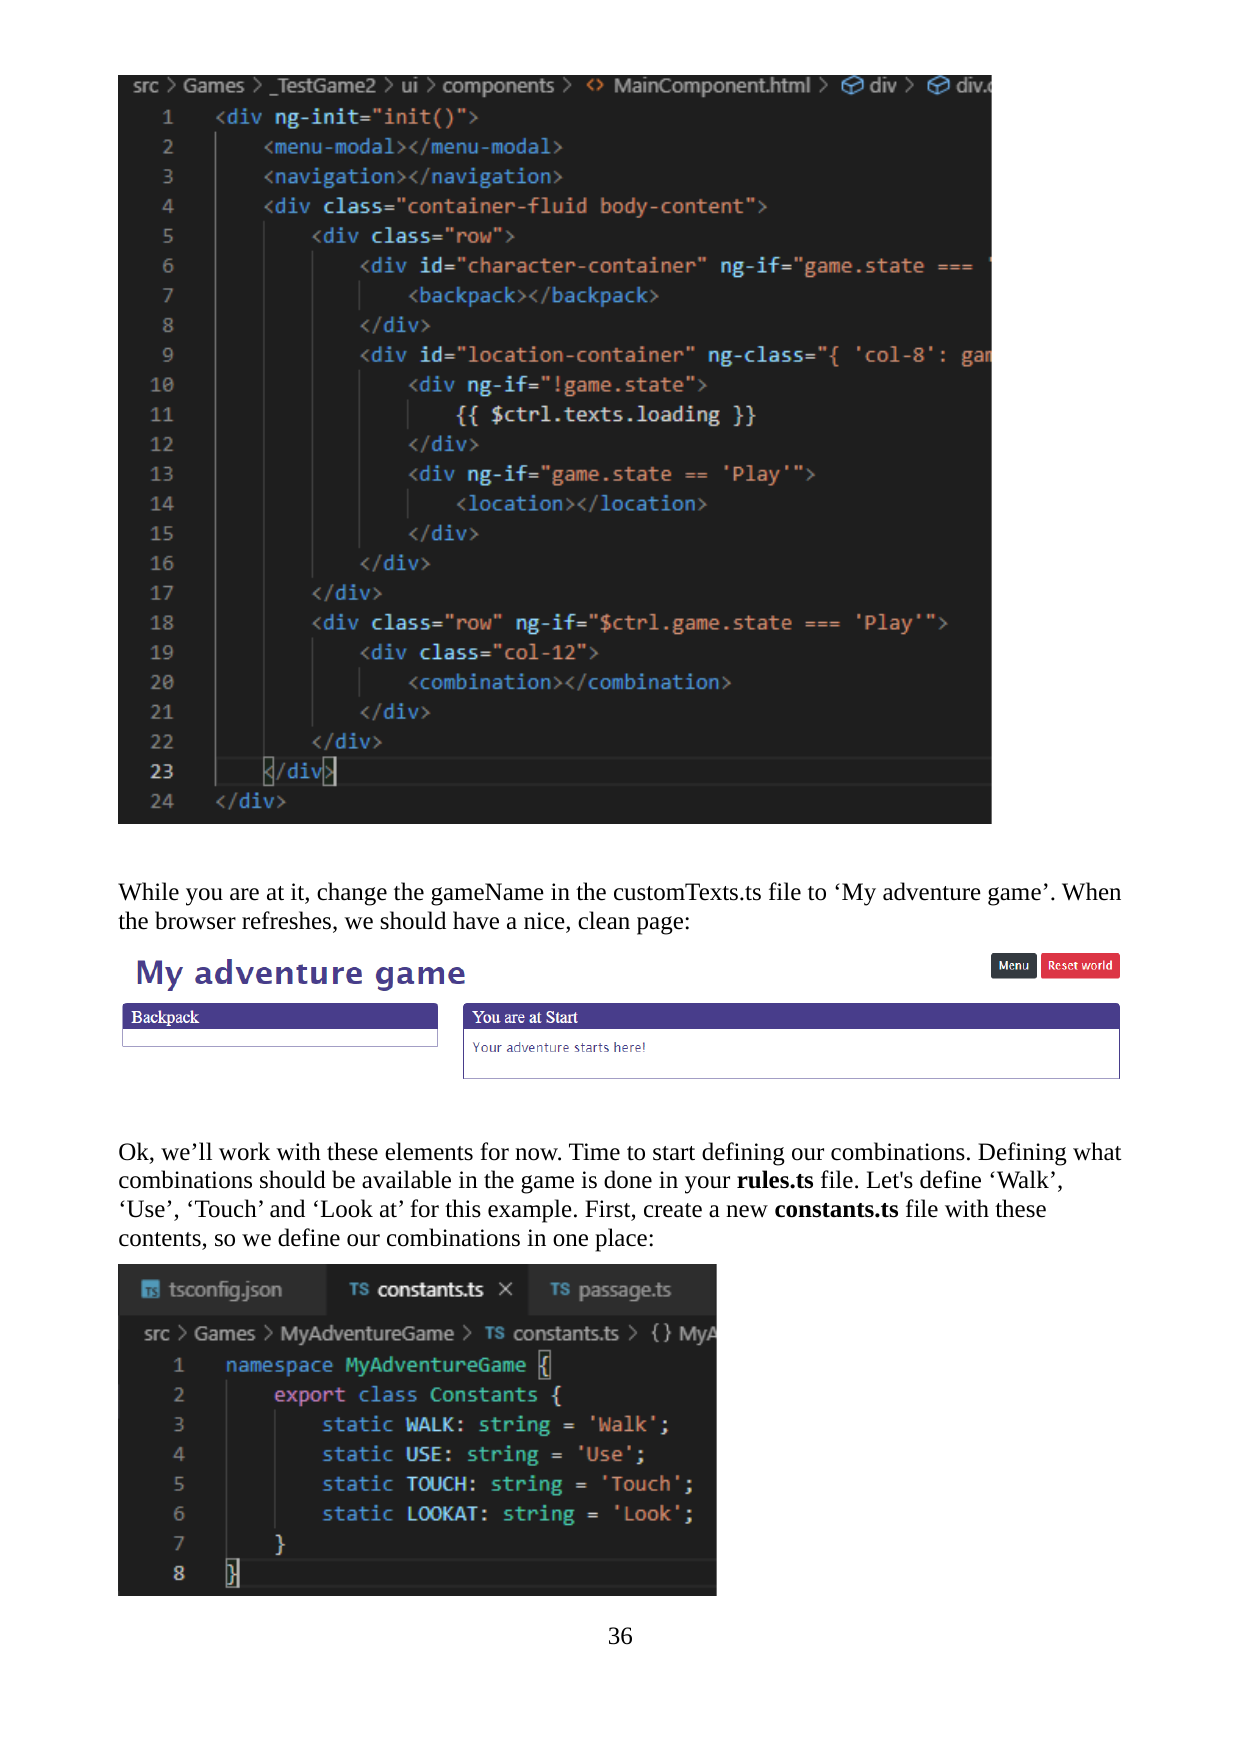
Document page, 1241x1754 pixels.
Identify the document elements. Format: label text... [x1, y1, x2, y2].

text While you are at it, change the gameName in the customTexts.ts file to ‘My adventure game’. When the browser refreshes, we should have a nice, clean page: [118, 877, 1122, 935]
text Ok, we’ll work with these elements for now. Time to start defining our combinations. Defining what combinations should be available in the game is done in your rules.ts file. Let's define ‘Walk’, ‘Use’, ‘Touch’ and ‘Look at’ for this example. First, create a new constants.ts file with these contents, so we define our combinations in one place: [118, 1137, 1122, 1252]
